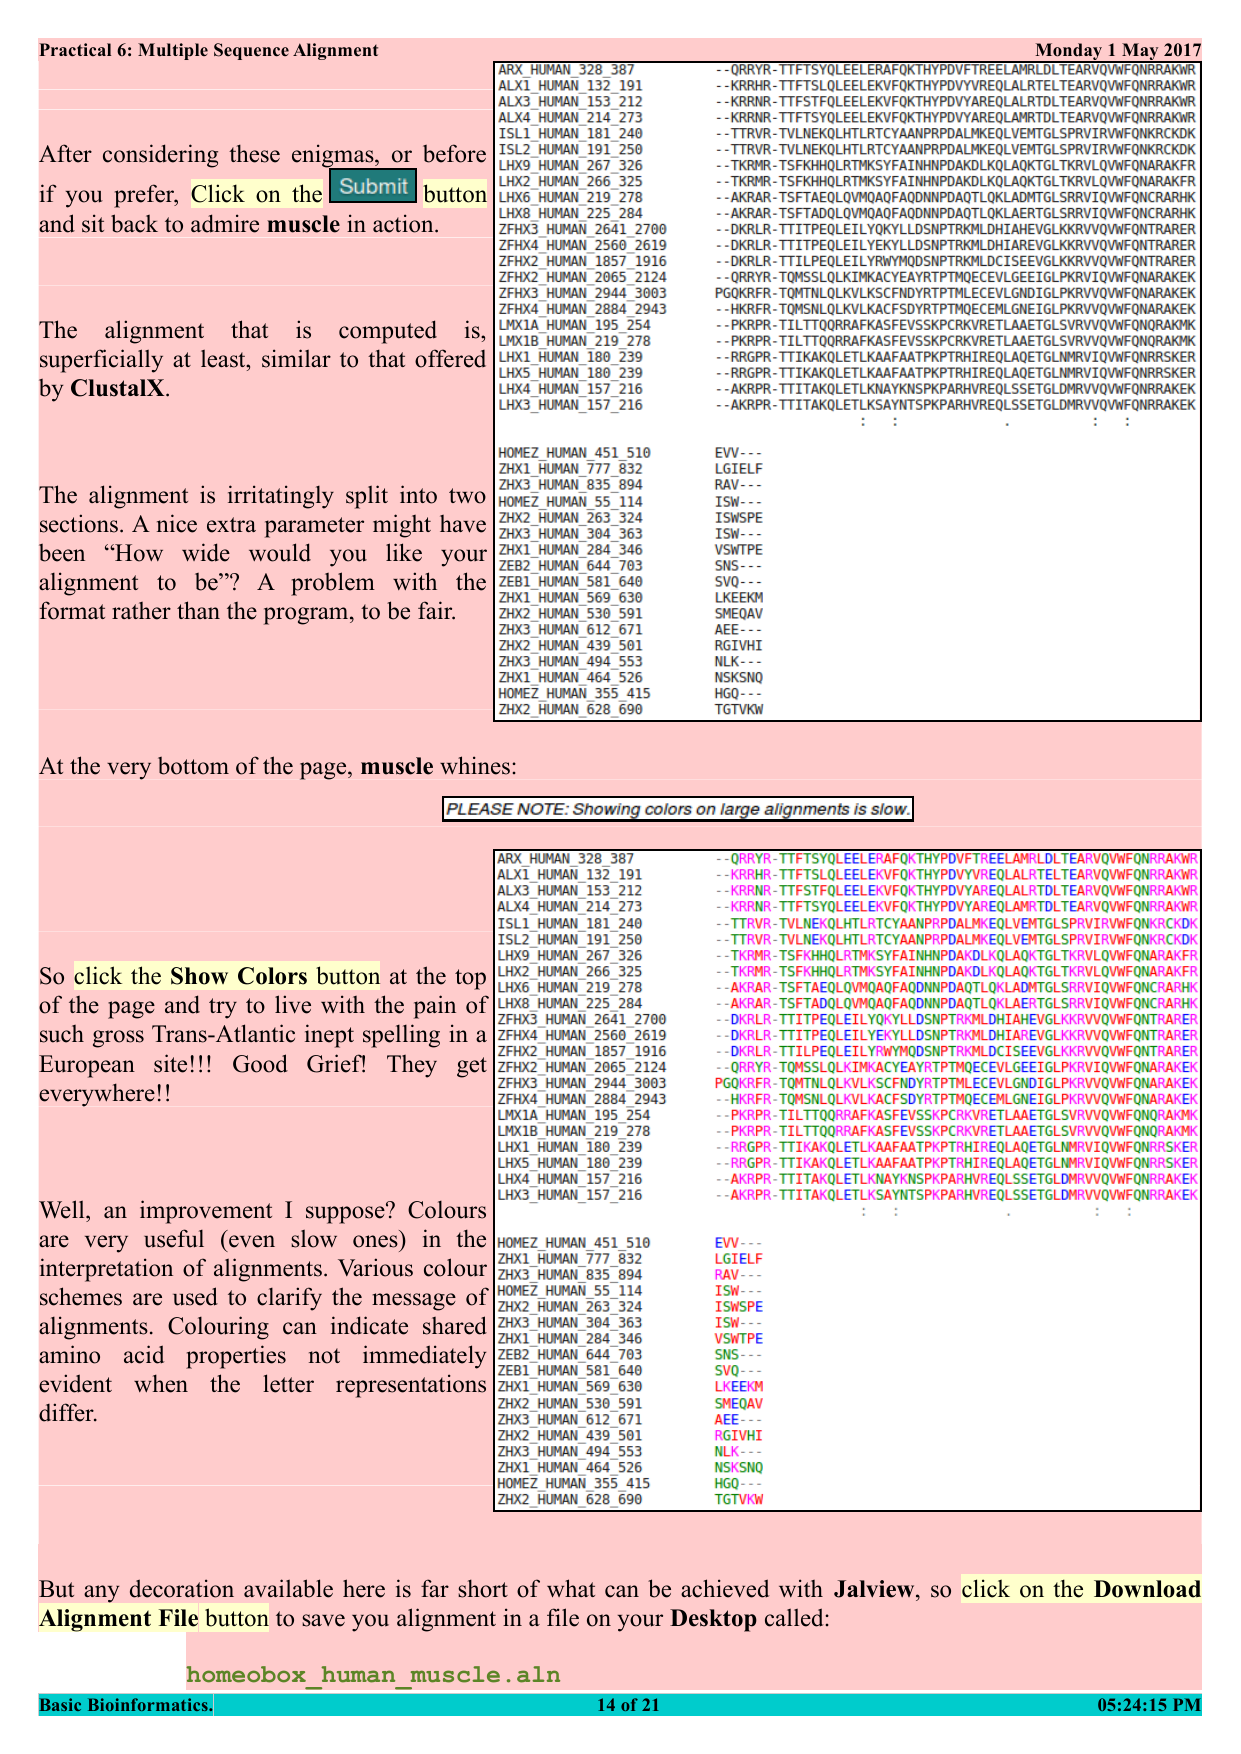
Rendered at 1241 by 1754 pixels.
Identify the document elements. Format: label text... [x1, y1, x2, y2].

text But any decoration available here is far short of what can be achieved with Jalview, so click on the Download Alignment File button to save you alignment in a file on your Desktop called: [38, 1574, 1202, 1632]
text At the very bottom of the page, muscle whines: [38, 751, 1202, 780]
text So click the Show Colors button at the top of the page and try to live with the pain of such gross Trans-Atlantic inept spelling in a European site!!! Good Grief! They get everywhere!! [38, 961, 493, 1107]
text The alignment that is computed is, superficially at least, similar to that offered by ClustalX. [38, 315, 493, 402]
picture [495, 63, 1200, 720]
text The alignment is irritatingly split into two sections. A nice extra parameter might have been “How wide would you like your alignment to be”? A problem with the format rather than the program, to be fair. [38, 480, 493, 625]
picture [495, 851, 1200, 1510]
text homeobox_human_muscle.aln [186, 1661, 1202, 1690]
picture [331, 170, 415, 201]
text After considering these enigmas, or before if you prefer, Click on thebutton and sit back to admire muscle in action. [38, 139, 493, 237]
picture [444, 798, 912, 819]
text Well, an improvement I suppose? Colours are very useful (even slow ones) in the interpretation of alignments. Various colour schemes are used to clarify the message of alignments. Colouring can indicate shared amino acid properties not immediately evident when the letter representations differ. [38, 1194, 493, 1427]
